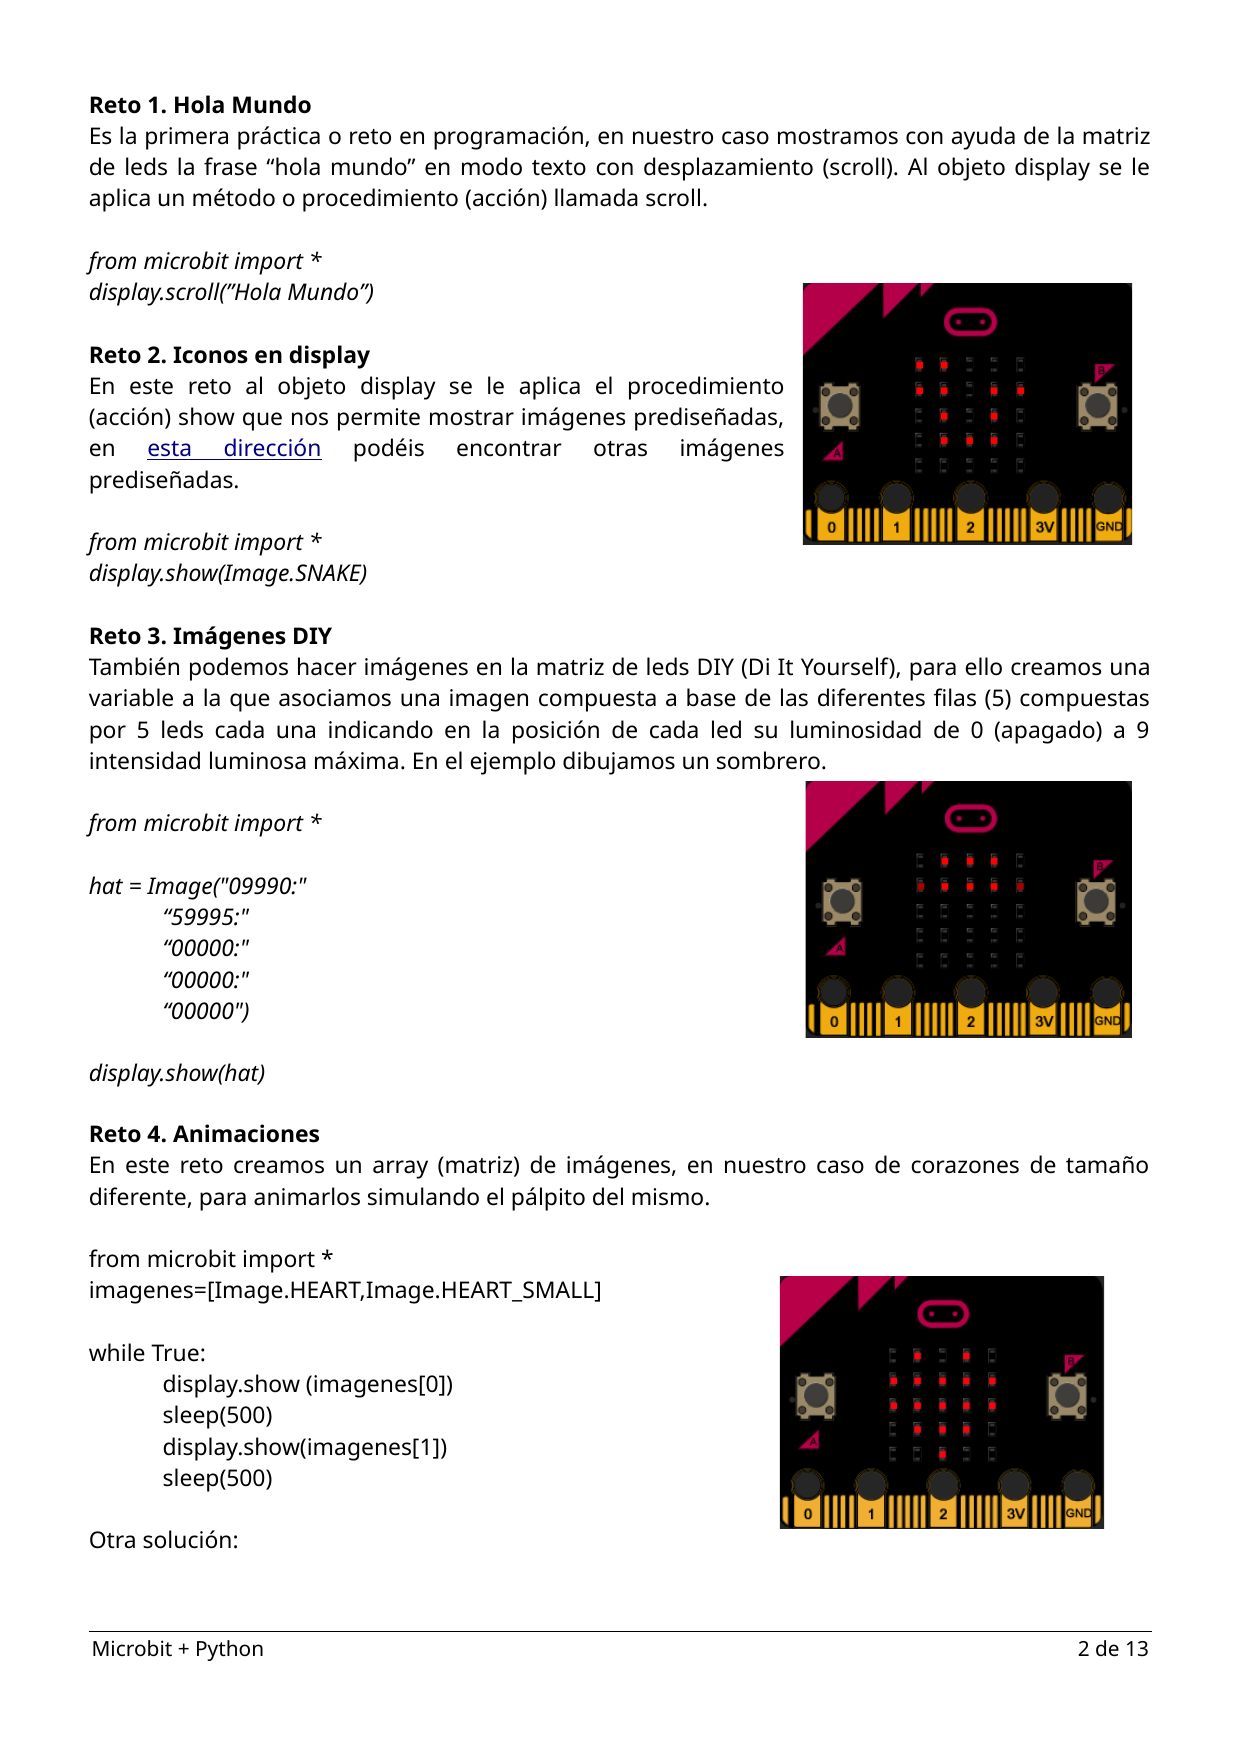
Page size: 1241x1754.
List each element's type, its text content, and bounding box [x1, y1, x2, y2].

text [1105, 1399, 1152, 1431]
text imagenes=[Image.HEART,Image.HEART_SMALL] [88, 1274, 1152, 1306]
text En este reto creamos un array (matriz) de imágenes, en nuestro caso de corazones de tamaño diferente, para animarlos simulando el pálpito del mismo. [88, 1149, 1152, 1212]
picture [805, 781, 1132, 1038]
text sleep(500) [88, 1399, 779, 1431]
text Reto 3. Imágenes DIY [88, 620, 1152, 651]
text [1132, 807, 1152, 838]
text [1132, 995, 1152, 1026]
text Reto 1. Hola Mundo [88, 88, 1152, 120]
text [1105, 1368, 1152, 1399]
text [1133, 338, 1152, 370]
text [1132, 963, 1152, 995]
text [1132, 870, 1152, 901]
text “59995:" [88, 901, 805, 932]
text [1132, 932, 1152, 963]
text “00000:" [88, 932, 805, 963]
text Es la primera práctica o reto en programación, en nuestro caso mostramos con ayuda de la matriz de leds la frase “hola mundo” en modo texto con desplazamiento (scroll). Al objeto display se le aplica un método o procedimiento (acción) llamada scroll. [88, 120, 1152, 213]
text while True: [88, 1337, 779, 1368]
text display.show(Image.SNAKE) [88, 557, 1152, 588]
text from microbit import * [88, 1243, 1152, 1274]
text [1105, 1431, 1152, 1462]
text Otra solución: [88, 1524, 1152, 1556]
text display.show(hat) [88, 1057, 1152, 1088]
text También podemos hacer imágenes en la matriz de leds DIY (Di It Yourself), para ello creamos una variable a la que asociamos una imagen compuesta a base de las diferentes filas (5) compuestas por 5 leds cada una indicando en la posición de cada led su luminosidad de 0 (apagado) a 9 intensidad luminosa máxima. En el ejemplo dibujamos un sombrero. [88, 651, 1152, 776]
text display.show(imagenes[1]) [88, 1431, 779, 1462]
picture [802, 283, 1133, 545]
text “00000:" [88, 963, 805, 995]
text from microbit import * [88, 526, 1152, 557]
text from microbit import * [88, 245, 1152, 276]
text “00000") [88, 995, 805, 1026]
text hat = Image("09990:" [88, 870, 805, 901]
text [1105, 1337, 1152, 1368]
text sleep(500) [88, 1462, 779, 1493]
text En este reto al objeto display se le aplica el procedimiento (acción) show que nos permite mostrar imágenes prediseñadas, en esta dirección podéis encontrar otras imágenes prediseñadas. [88, 370, 802, 495]
text display.show (imagenes[0]) [88, 1368, 779, 1399]
text from microbit import * [88, 807, 805, 838]
text [1105, 1462, 1152, 1493]
text [1132, 901, 1152, 932]
text display.scroll(”Hola Mundo”) [88, 276, 1152, 307]
picture [779, 1276, 1105, 1529]
text Reto 2. Iconos en display [88, 338, 802, 370]
text Reto 4. Animaciones [88, 1118, 1152, 1149]
